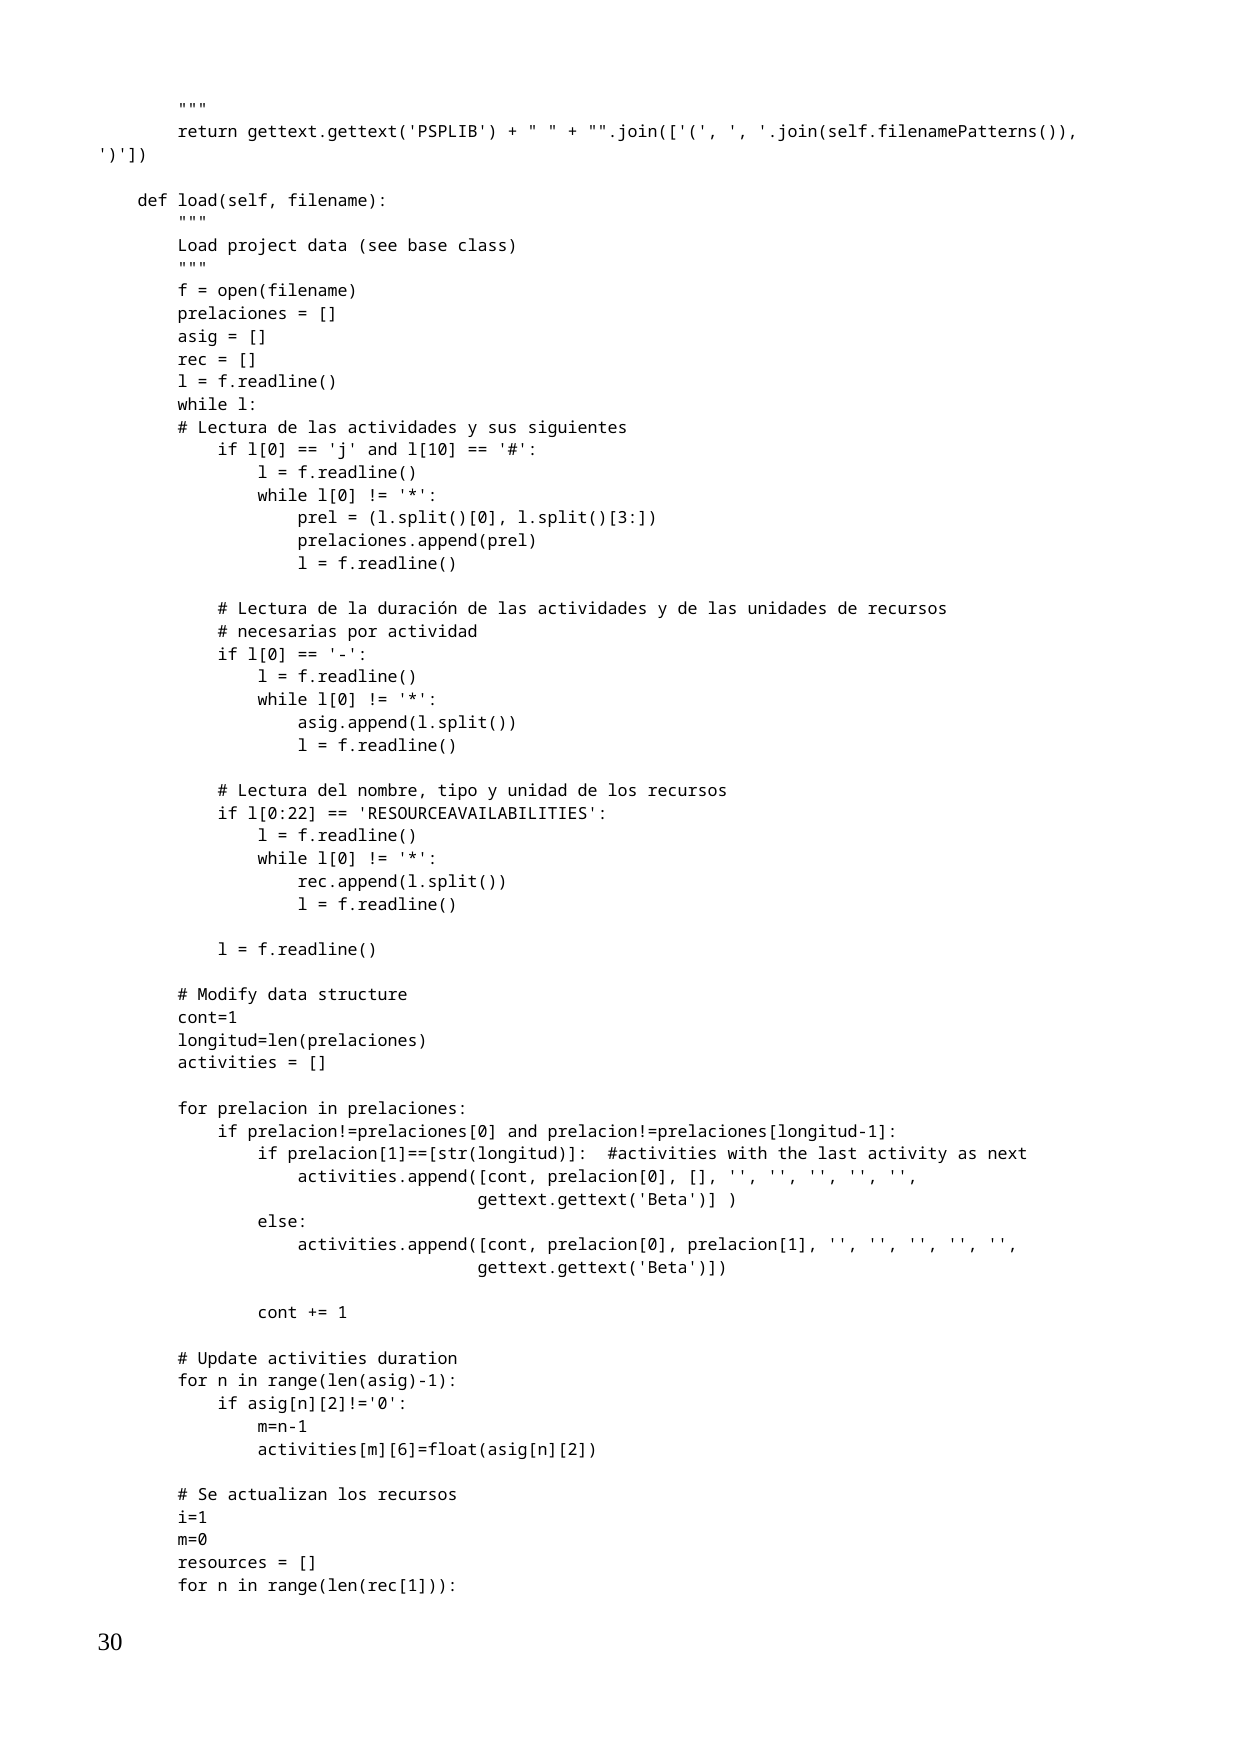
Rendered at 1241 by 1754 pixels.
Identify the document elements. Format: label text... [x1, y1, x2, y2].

text prel = (l.split()[0], l.split()[3:]) [97, 506, 1113, 529]
text # Lectura de la duración de las actividades y de las unidades de recursos [97, 597, 1113, 620]
text activities[m][6]=float(asig[n][2]) [97, 1437, 1113, 1460]
text """ [97, 256, 1113, 279]
text longitud=len(prelaciones) [97, 1028, 1113, 1051]
text # Modify data structure [97, 983, 1113, 1006]
text else: [97, 1210, 1113, 1233]
text # Update activities duration [97, 1346, 1113, 1369]
text cont=1 [97, 1006, 1113, 1028]
text asig = [] [97, 324, 1113, 347]
text while l[0] != '*': [97, 688, 1113, 711]
text while l[0] != '*': [97, 483, 1113, 506]
text prelaciones.append(prel) [97, 529, 1113, 552]
text # Lectura de las actividades y sus siguientes [97, 415, 1113, 438]
text """ [97, 211, 1113, 234]
text gettext.gettext('Beta')]) [97, 1256, 1113, 1278]
text l = f.readline() [97, 552, 1113, 574]
text if prelacion!=prelaciones[0] and prelacion!=prelaciones[longitud-1]: [97, 1119, 1113, 1142]
text m=0 [97, 1528, 1113, 1551]
text asig.append(l.split()) [97, 711, 1113, 733]
text if prelacion[1]==[str(longitud)]: #activities with the last activity as next [97, 1142, 1113, 1165]
text i=1 [97, 1505, 1113, 1528]
text rec.append(l.split()) [97, 869, 1113, 892]
text while l: [97, 393, 1113, 415]
text if asig[n][2]!='0': [97, 1392, 1113, 1414]
text activities.append([cont, prelacion[0], [], '', '', '', '', '', [97, 1165, 1113, 1187]
text l = f.readline() [97, 370, 1113, 393]
text f = open(filename) [97, 279, 1113, 302]
text def load(self, filename): [97, 188, 1113, 211]
text # Se actualizan los recursos [97, 1483, 1113, 1505]
text l = f.readline() [97, 665, 1113, 688]
text l = f.readline() [97, 461, 1113, 483]
text if l[0] == '-': [97, 642, 1113, 665]
text for prelacion in prelaciones: [97, 1097, 1113, 1119]
text m=n-1 [97, 1414, 1113, 1437]
text l = f.readline() [97, 938, 1113, 960]
text resources = [] [97, 1551, 1113, 1573]
text # necesarias por actividad [97, 620, 1113, 642]
text Load project data (see base class) [97, 234, 1113, 256]
text for n in range(len(rec[1])): [97, 1573, 1113, 1596]
text if l[0:22] == 'RESOURCEAVAILABILITIES': [97, 801, 1113, 824]
text activities.append([cont, prelacion[0], prelacion[1], '', '', '', '', '', [97, 1233, 1113, 1256]
text """ [97, 97, 1113, 120]
text l = f.readline() [97, 824, 1113, 847]
text l = f.readline() [97, 892, 1113, 915]
text rec = [] [97, 347, 1113, 370]
text while l[0] != '*': [97, 847, 1113, 869]
text prelaciones = [] [97, 302, 1113, 324]
text l = f.readline() [97, 733, 1113, 756]
text for n in range(len(asig)-1): [97, 1369, 1113, 1392]
text # Lectura del nombre, tipo y unidad de los recursos [97, 779, 1113, 801]
text gettext.gettext('Beta')] ) [97, 1187, 1113, 1210]
text return gettext.gettext('PSPLIB') + " " + "".join(['(', ', '.join(self.filenamePatterns()), ')']) [97, 120, 1113, 166]
text cont += 1 [97, 1301, 1113, 1324]
text activities = [] [97, 1051, 1113, 1074]
text if l[0] == 'j' and l[10] == '#': [97, 438, 1113, 461]
